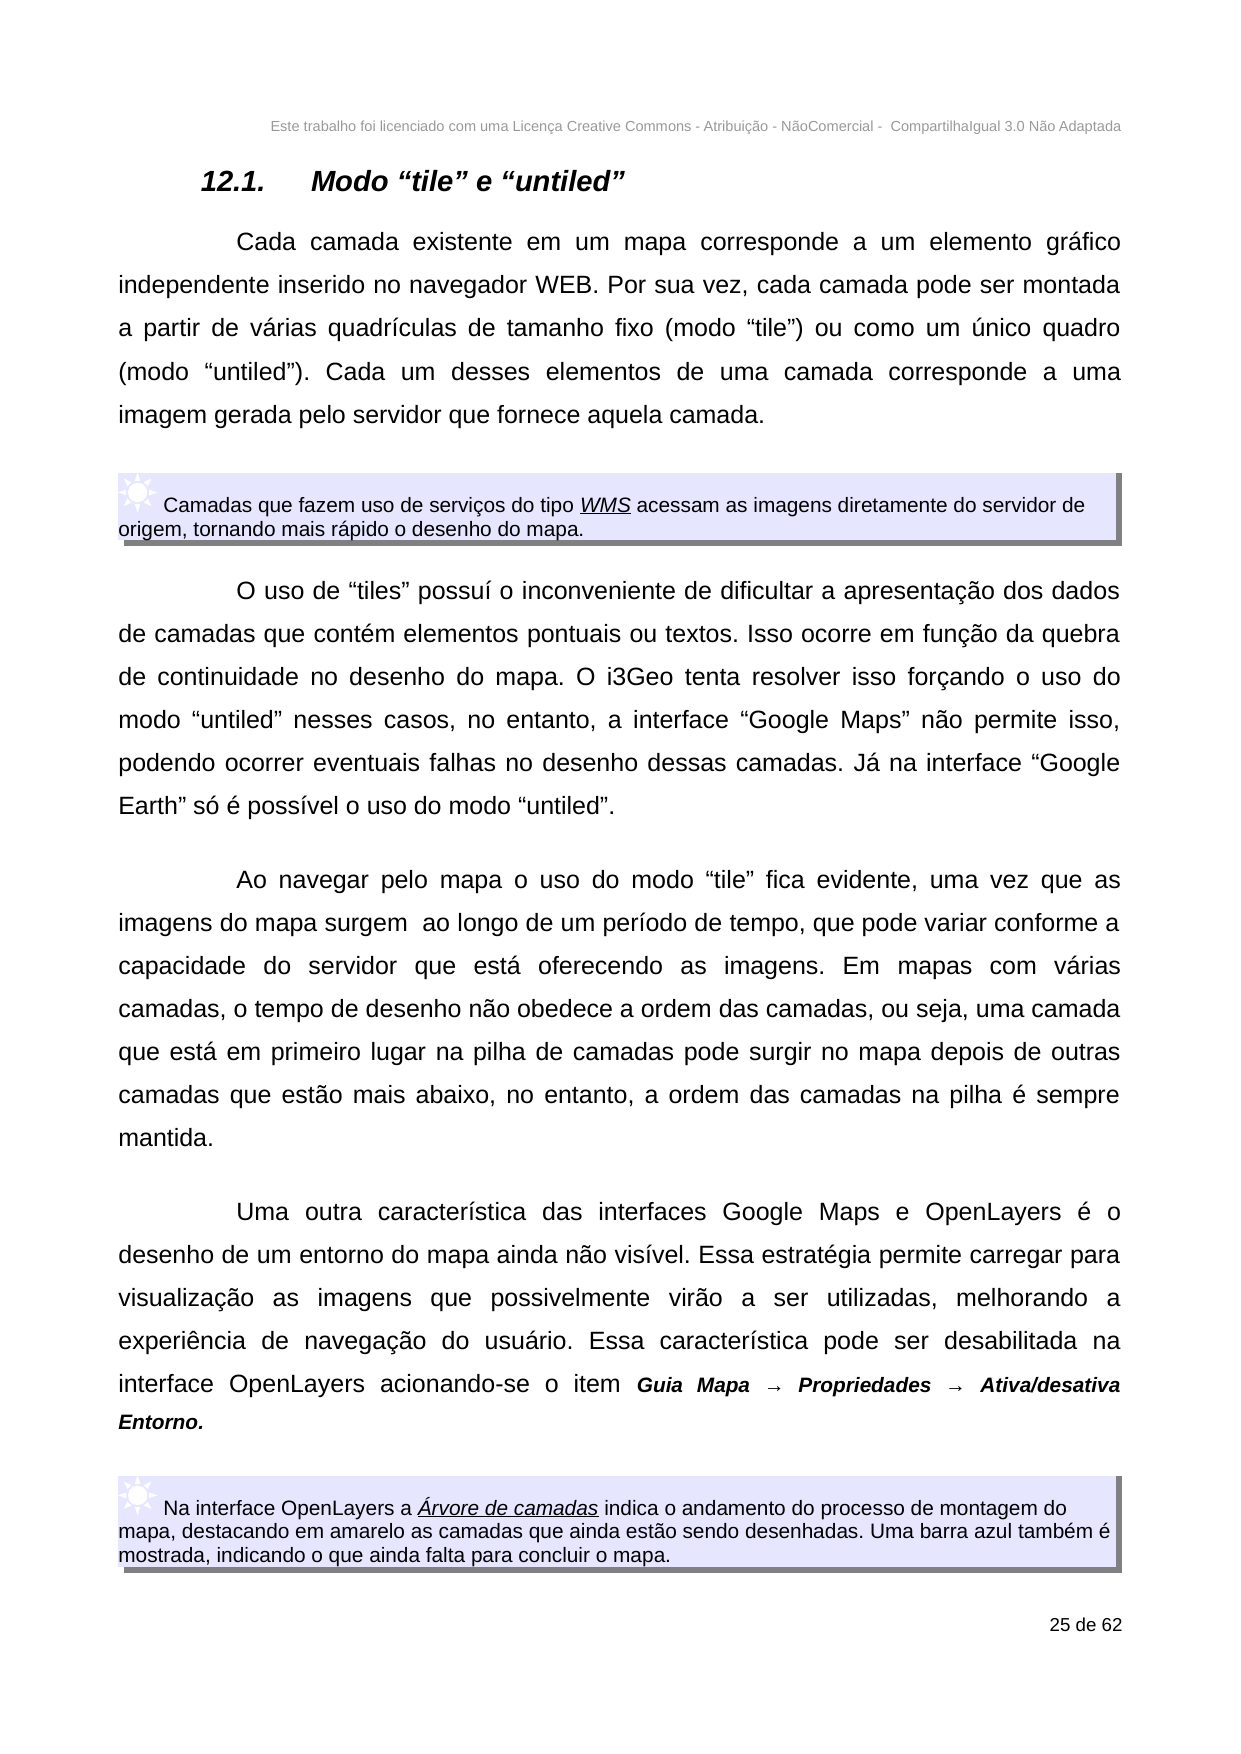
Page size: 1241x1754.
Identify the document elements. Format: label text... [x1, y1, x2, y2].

picture [134, 1475, 141, 1484]
text O uso de “tiles” possuí o inconveniente de dificultar a apresentação dos dados de camadas que contém elementos pontuais ou textos. Isso ocorre em função da quebra de continuidade no desenho do mapa. O i3Geo tenta resolver isso forçando o uso do modo “untiled” nesses casos, no entanto, a interface “Google Maps” não permite isso, podendo ocorrer eventuais falhas no desenho dessas camadas. Já na interface “Google Earth” só é possível o uso do modo “untiled”. [118, 576, 1122, 820]
text Cada camada existente em um mapa corresponde a um elemento gráfico independente inserido no navegador WEB. Por sua vez, cada camada pode ser montada a partir de várias quadrículas de tamanho fixo (modo “tile”) ou como um único quadro (modo “untiled”). Cada um desses elementos de uma camada corresponde a uma imagem gerada pelo servidor que fornece aquela camada. [118, 227, 1122, 428]
subtitle Modo “tile” e “untiled” [163, 164, 1077, 198]
text Camadas que fazem uso de serviços do tipo WMS acessam as imagens diretamente do servidor de origem, tornando mais rápido o desenho do mapa. [118, 473, 1116, 540]
picture [134, 472, 141, 481]
text Na interface OpenLayers a Árvore de camadas indica o andamento do processo de montagem do mapa, destacando em amarelo as camadas que ainda estão sendo desenhadas. Uma barra azul também é mostrada, indicando o que ainda falta para concluir o mapa. [118, 1476, 1116, 1567]
picture [149, 489, 158, 496]
picture [118, 478, 152, 512]
picture [118, 1481, 152, 1515]
text Ao navegar pelo mapa o uso do modo “tile” fica evidente, uma vez que as imagens do mapa surgem ao longo de um período de tempo, que pode variar conforme a capacidade do servidor que está oferecendo as imagens. Em mapas com várias camadas, o tempo de desenho não obedece a ordem das camadas, ou seja, uma camada que está em primeiro lugar na pilha de camadas pode surgir no mapa depois de outras camadas que estão mais abaixo, no entanto, a ordem das camadas na pilha é sempre mantida. [118, 864, 1122, 1152]
text Uma outra característica das interfaces Google Maps e OpenLayers é o desenho de um entorno do mapa ainda não visível. Essa estratégia permite carregar para visualização as imagens que possivelmente virão a ser utilizadas, melhorando a experiência de navegação do usuário. Essa característica pode ser desabilitada na interface OpenLayers acionando-se o item Guia mapa → Propriedades → Ativa/desativa entorno. [118, 1197, 1122, 1434]
picture [149, 1492, 158, 1499]
